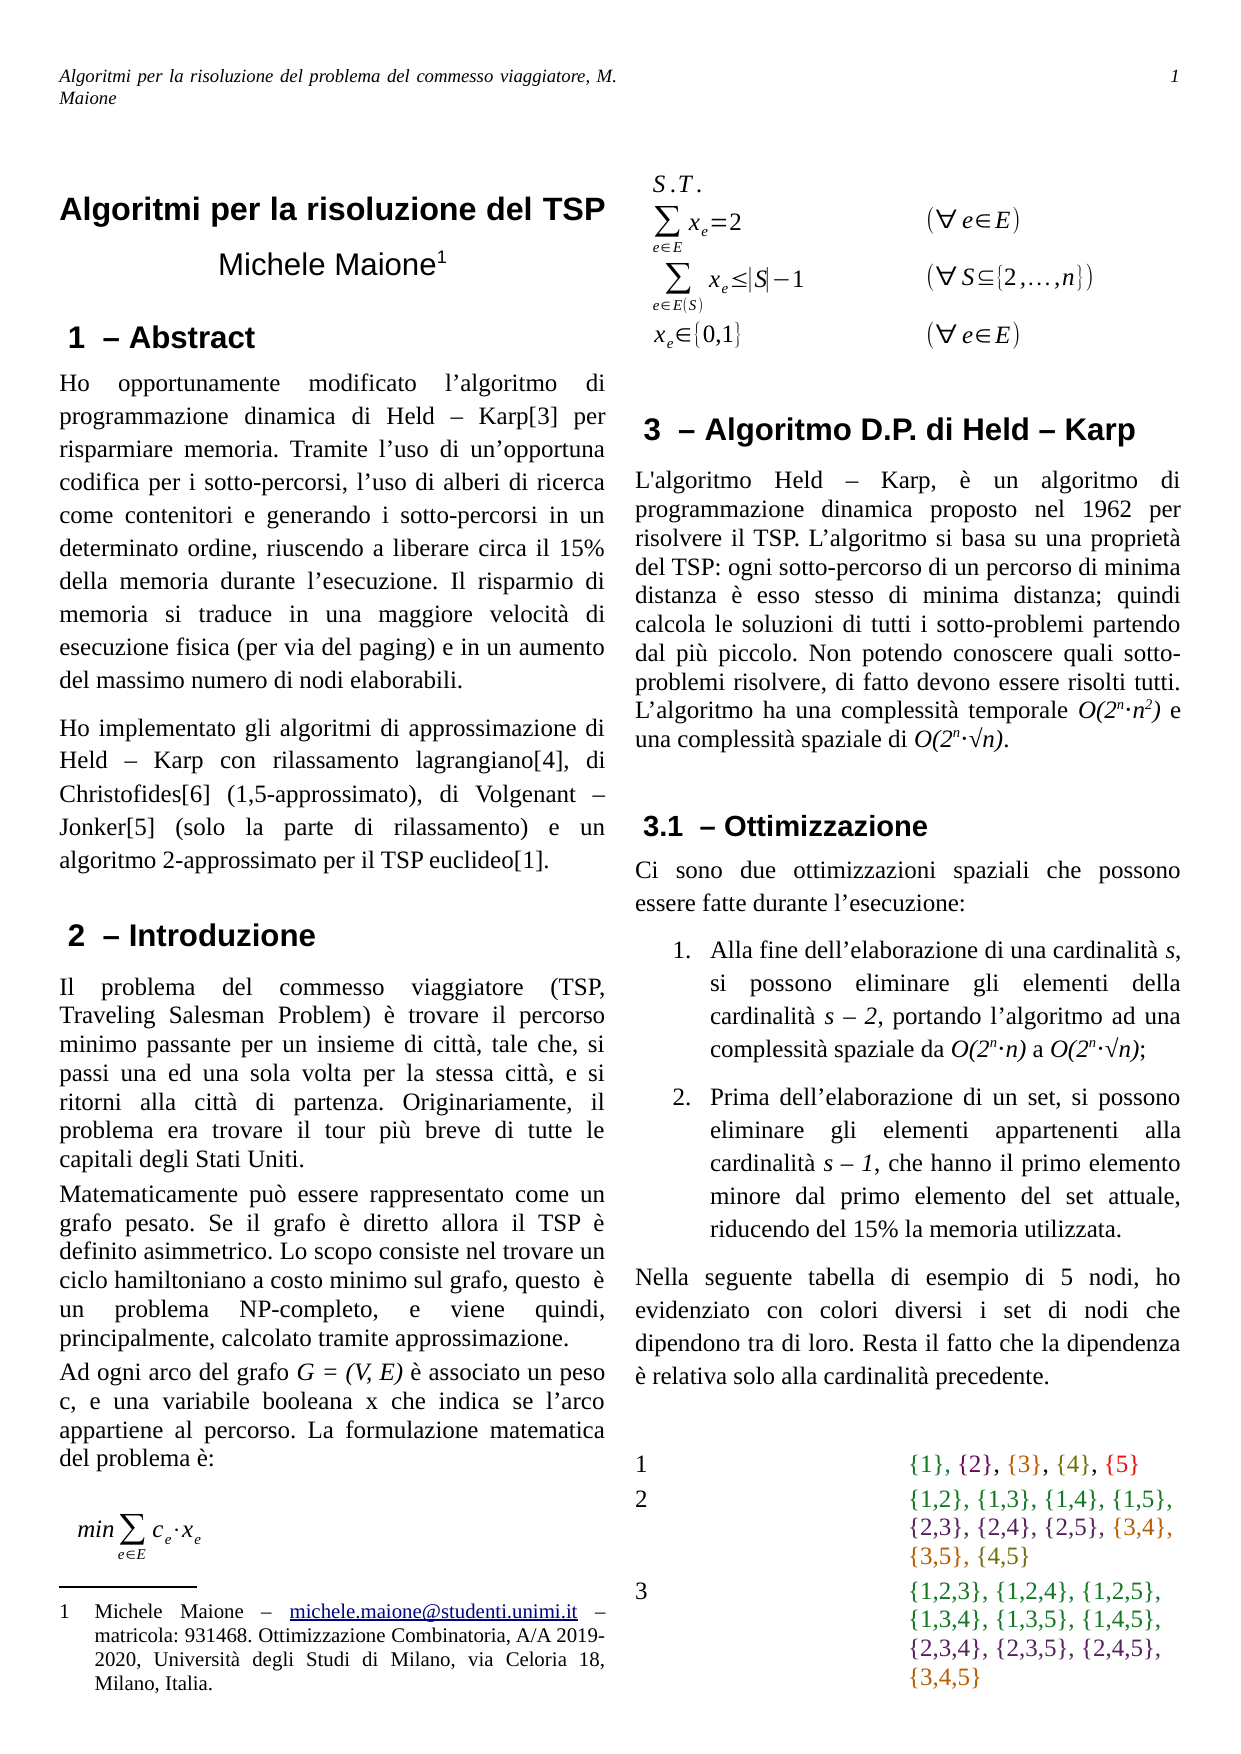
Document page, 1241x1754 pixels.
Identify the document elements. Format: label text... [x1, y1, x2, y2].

table_cell 2 [635, 1478, 908, 1570]
table_cell {1,2,3}, {1,2,4}, {1,2,5}, {1,3,4}, {1,3,5}, {1,4,5}, {2,3,4}, {2,3,5}, {2,4,5}, {3,4,5} [908, 1570, 1181, 1691]
text Michele Maione – michele.maione@studenti.unimi.it – matricola: 931468. Ottimizzazione Combinatoria, A/A 2019-2020, Università degli Studi di Milano, via Celoria 18, Milano, Italia. [59, 1599, 605, 1695]
table_cell [635, 256, 908, 314]
table_cell [635, 314, 908, 352]
title Algoritmi per la risoluzione del TSP [59, 190, 605, 227]
subtitle Algoritmo D.P. di Held – Karp [635, 411, 1181, 447]
table_cell [908, 199, 1181, 256]
table_header [332, 1507, 605, 1564]
table_cell [635, 165, 908, 199]
table_header [59, 1507, 332, 1564]
text Ho implementato gli algoritmi di approssimazione di Held – Karp con rilassamento lagrangiano[4], di Christofides[6] (1,5-approssimato), di Volgenant – Jonker[5] (solo la parte di rilassamento) e un algoritmo 2-approssimato per il TSP euclideo[1]. [59, 713, 605, 873]
subtitle Abstract [59, 319, 605, 355]
text Ci sono due ottimizzazioni spaziali che possono essere fatte durante l’esecuzione: [635, 855, 1181, 916]
table_cell {1,2}, {1,3}, {1,4}, {1,5}, {2,3}, {2,4}, {2,5}, {3,4}, {3,5}, {4,5} [908, 1478, 1181, 1570]
table_cell {1}, {2}, {3}, {4}, {5} [908, 1443, 1181, 1478]
table_cell [635, 199, 908, 256]
table_header Cardinalità [635, 1408, 908, 1443]
table_cell [908, 314, 1181, 352]
text Ad ogni arco del grafo G = (V, E) è associato un peso c, e una variabile booleana x che indica se l’arco appartiene al percorso. La formulazione matematica del problema è: [59, 1357, 605, 1472]
text Nella seguente tabella di esempio di 5 nodi, ho evidenziato con colori diversi i set di nodi che dipendono tra di loro. Resta il fatto che la dipendenza è relativa solo alla cardinalità precedente. [635, 1262, 1181, 1389]
text Matematicamente può essere rappresentato come un grafo pesato. Se il grafo è diretto allora il TSP è definito asimmetrico. Lo scopo consiste nel trovare un ciclo hamiltoniano a costo minimo sul grafo, questo è un problema NP-completo, e viene quindi, principalmente, calcolato tramite approssimazione. [59, 1179, 605, 1351]
table_cell [908, 256, 1181, 314]
list Prima dell’elaborazione di un set, si possono eliminare gli elementi appartenenti alla cardinalità s – 1, che hanno il primo elemento minore dal primo elemento del set attuale, riducendo del 15% la memoria utilizzata. [672, 1082, 1181, 1243]
table_cell 3 [635, 1570, 908, 1691]
text Il problema del commesso viaggiatore (TSP, Traveling Salesman Problem) è trovare il percorso minimo passante per un insieme di città, tale che, si passi una ed una sola volta per la stessa città, e si ritorni alla città di partenza. Originariamente, il problema era trovare il tour più breve di tutte le capitali degli Stati Uniti. [59, 972, 605, 1173]
subtitle Michele Maione [59, 246, 605, 282]
subtitle Ottimizzazione [635, 809, 1181, 842]
table_cell [908, 165, 1181, 199]
text Ho opportunamente modificato l’algoritmo di programmazione dinamica di Held – Karp[3] per risparmiare memoria. Tramite l’uso di un’opportuna codifica per i sotto-percorsi, l’uso di alberi di ricerca come contenitori e generando i sotto-percorsi in un determinato ordine, riuscendo a liberare circa il 15% della memoria durante l’esecuzione. Il risparmio di memoria si traduce in una maggiore velocità di esecuzione fisica (per via del paging) e in un aumento del massimo numero di nodi elaborabili. [59, 368, 605, 694]
table_cell 1 [635, 1443, 908, 1478]
subtitle Introduzione [59, 917, 605, 953]
text L'algoritmo Held – Karp, è un algoritmo di programmazione dinamica proposto nel 1962 per risolvere il TSP. L’algoritmo si basa su una proprietà del TSP: ogni sotto-percorso di un percorso di minima distanza è esso stesso di minima distanza; quindi calcola le soluzioni di tutti i sotto-problemi partendo dal più piccolo. Non potendo conoscere quali sotto-problemi risolvere, di fatto devono essere risolti tutti. L’algoritmo ha una complessità temporale O(2n⋅n2) e una complessità spaziale di O(2n⋅√n). [635, 466, 1181, 753]
table_header Set [908, 1408, 1181, 1443]
list Alla fine dell’elaborazione di una cardinalità s, si possono eliminare gli elementi della cardinalità s – 2, portando l’algoritmo ad una complessità spaziale da O(2n⋅n) a O(2n⋅√n); [672, 935, 1181, 1063]
